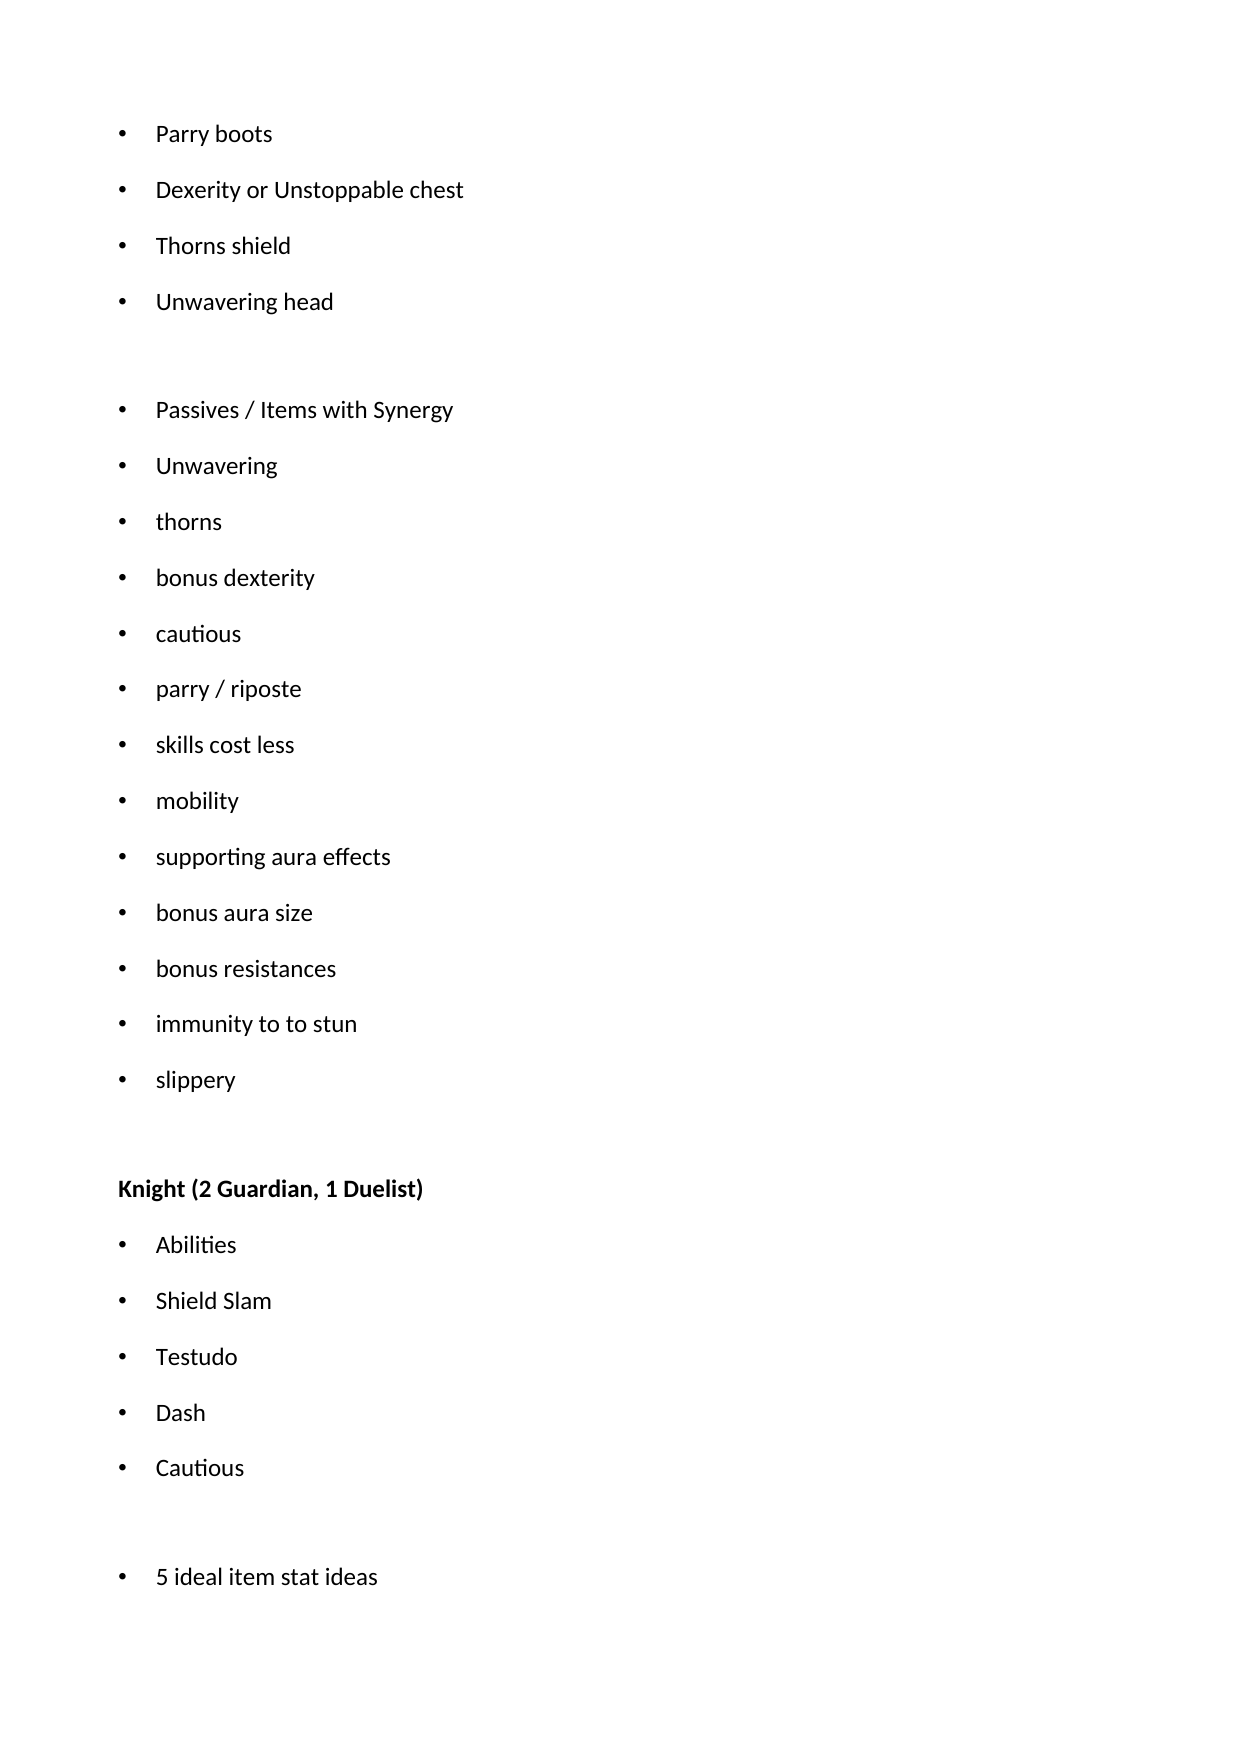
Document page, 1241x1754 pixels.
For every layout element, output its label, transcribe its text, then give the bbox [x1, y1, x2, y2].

list bonus dexterity [81, 562, 1122, 592]
list Dexerity or Unstoppable chest [81, 174, 1122, 204]
list mobility [81, 785, 1122, 816]
list Shield Slam [81, 1285, 1122, 1316]
list thorns [81, 506, 1122, 537]
list Thorns shield [81, 230, 1122, 260]
list Passives / Items with Synergy [81, 394, 1122, 425]
list Unwavering [81, 450, 1122, 481]
text Knight (2 Guardian, 1 Duelist) [118, 1173, 1122, 1204]
list skills cost less [81, 729, 1122, 760]
list bonus resistances [81, 953, 1122, 983]
list Parry boots [81, 118, 1122, 149]
list immunity to to stun [81, 1009, 1122, 1039]
list bonus aura size [81, 897, 1122, 927]
list parry / riposte [81, 674, 1122, 704]
list 5 ideal item stat ideas [81, 1561, 1122, 1592]
list Cautious [81, 1452, 1122, 1483]
list Dash [81, 1397, 1122, 1427]
list Abilities [81, 1229, 1122, 1260]
list cautious [81, 618, 1122, 648]
list Testudo [81, 1341, 1122, 1371]
list slippery [81, 1064, 1122, 1095]
list supporting aura effects [81, 841, 1122, 872]
list Unwavering head [81, 286, 1122, 316]
